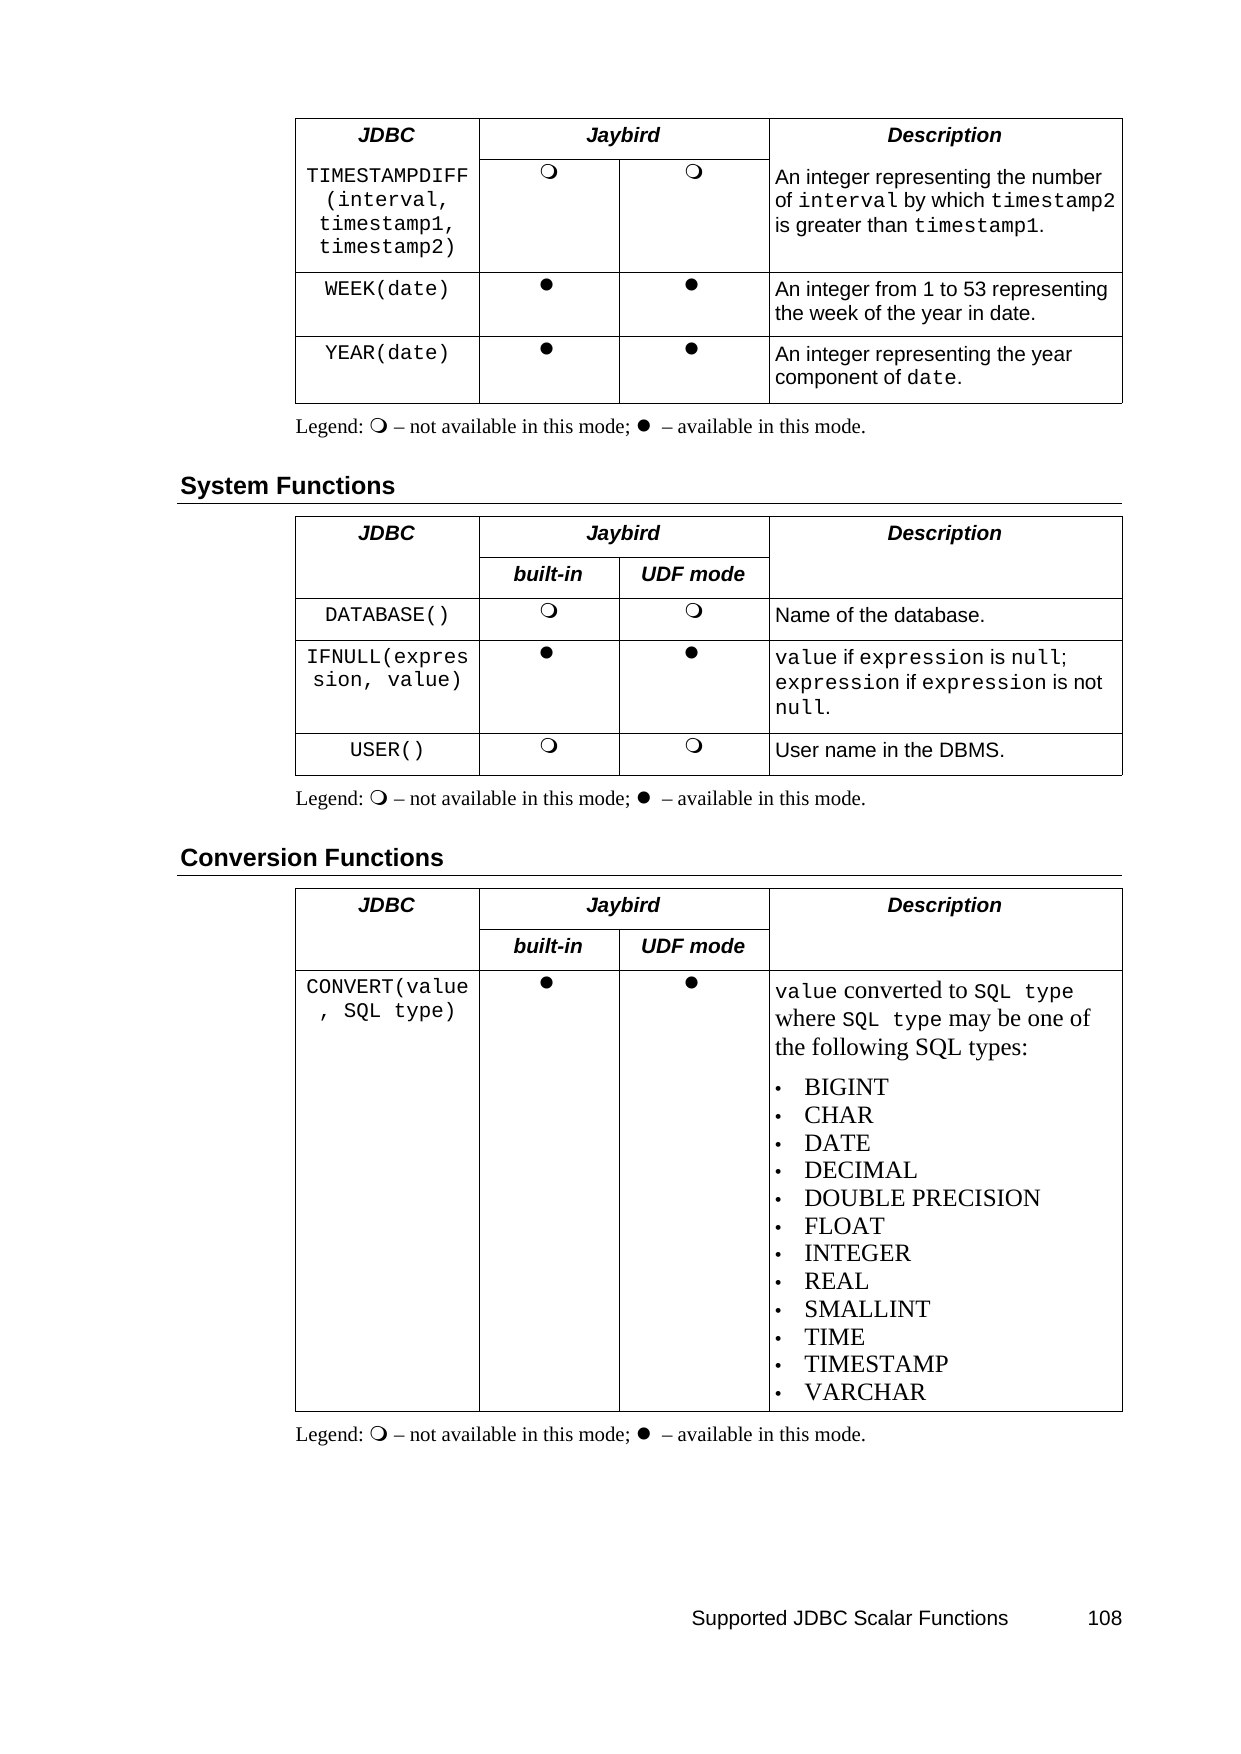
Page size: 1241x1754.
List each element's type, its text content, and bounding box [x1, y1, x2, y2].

table_header Jaybird [480, 889, 769, 929]
table_header Jaybird [480, 119, 769, 159]
subtitle Conversion Functions [177, 841, 1122, 875]
table_cell User name in the DBMS. [770, 734, 1122, 775]
table_cell l [480, 971, 619, 1411]
table_cell m [480, 599, 619, 640]
table_header JDBC [296, 119, 479, 160]
table_cell l [620, 273, 769, 336]
table_cell WEEK(date) [296, 273, 479, 336]
table_cell value if expression is null; expression if expression is not null. [770, 641, 1122, 733]
table_cell value converted to SQL type where SQL type may be one of the following SQL types: BIGINT CHAR DATE DECIMAL DOUBLE PRECISION FLOAT INTEGER REAL SMALLINT TIME TIMESTAMP VARCHAR [770, 971, 1122, 1411]
table_header JDBC [296, 517, 479, 598]
text Legend: m – not available in this mode; l – available in this mode. [295, 787, 1122, 810]
table_cell built-in [480, 558, 619, 598]
table_cell DATABASE() [296, 599, 479, 640]
table_cell built-in [480, 930, 619, 970]
text Legend: m – not available in this mode; l – available in this mode. [295, 1423, 1122, 1446]
table_cell USER() [296, 734, 479, 775]
table_cell An integer representing the year component of date. [770, 337, 1122, 403]
table_cell YEAR(date) [296, 337, 479, 403]
table_header Jaybird [480, 517, 769, 557]
table_header Description [770, 889, 1122, 970]
table_cell l [480, 273, 619, 336]
table_cell m [620, 734, 769, 775]
table_cell UDF mode [620, 930, 769, 970]
subtitle System Functions [177, 469, 1122, 503]
table_header Description [770, 517, 1122, 598]
table_cell An integer representing the number of interval by which timestamp2 is greater than timestamp1. [770, 160, 1122, 272]
table_cell m [620, 599, 769, 640]
table_cell l [620, 641, 769, 733]
table_cell l [480, 337, 619, 403]
table_cell CONVERT(value, SQL type) [296, 971, 479, 1411]
table_header JDBC [296, 889, 479, 970]
table_cell TIMESTAMPDIFF(interval, timestamp1, timestamp2) [296, 160, 479, 272]
table_cell An integer from 1 to 53 representing the week of the year in date. [770, 273, 1122, 336]
table_cell l [480, 641, 619, 733]
table_cell m [480, 160, 619, 272]
table_cell m [480, 734, 619, 775]
table_cell m [620, 160, 769, 272]
table_cell l [620, 971, 769, 1411]
text Legend: m – not available in this mode; l – available in this mode. [295, 415, 1122, 438]
table_header Description [770, 119, 1122, 160]
table_cell l [620, 337, 769, 403]
table_cell Name of the database. [770, 599, 1122, 640]
table_cell UDF mode [620, 558, 769, 598]
table_cell IFNULL(expression, value) [296, 641, 479, 733]
